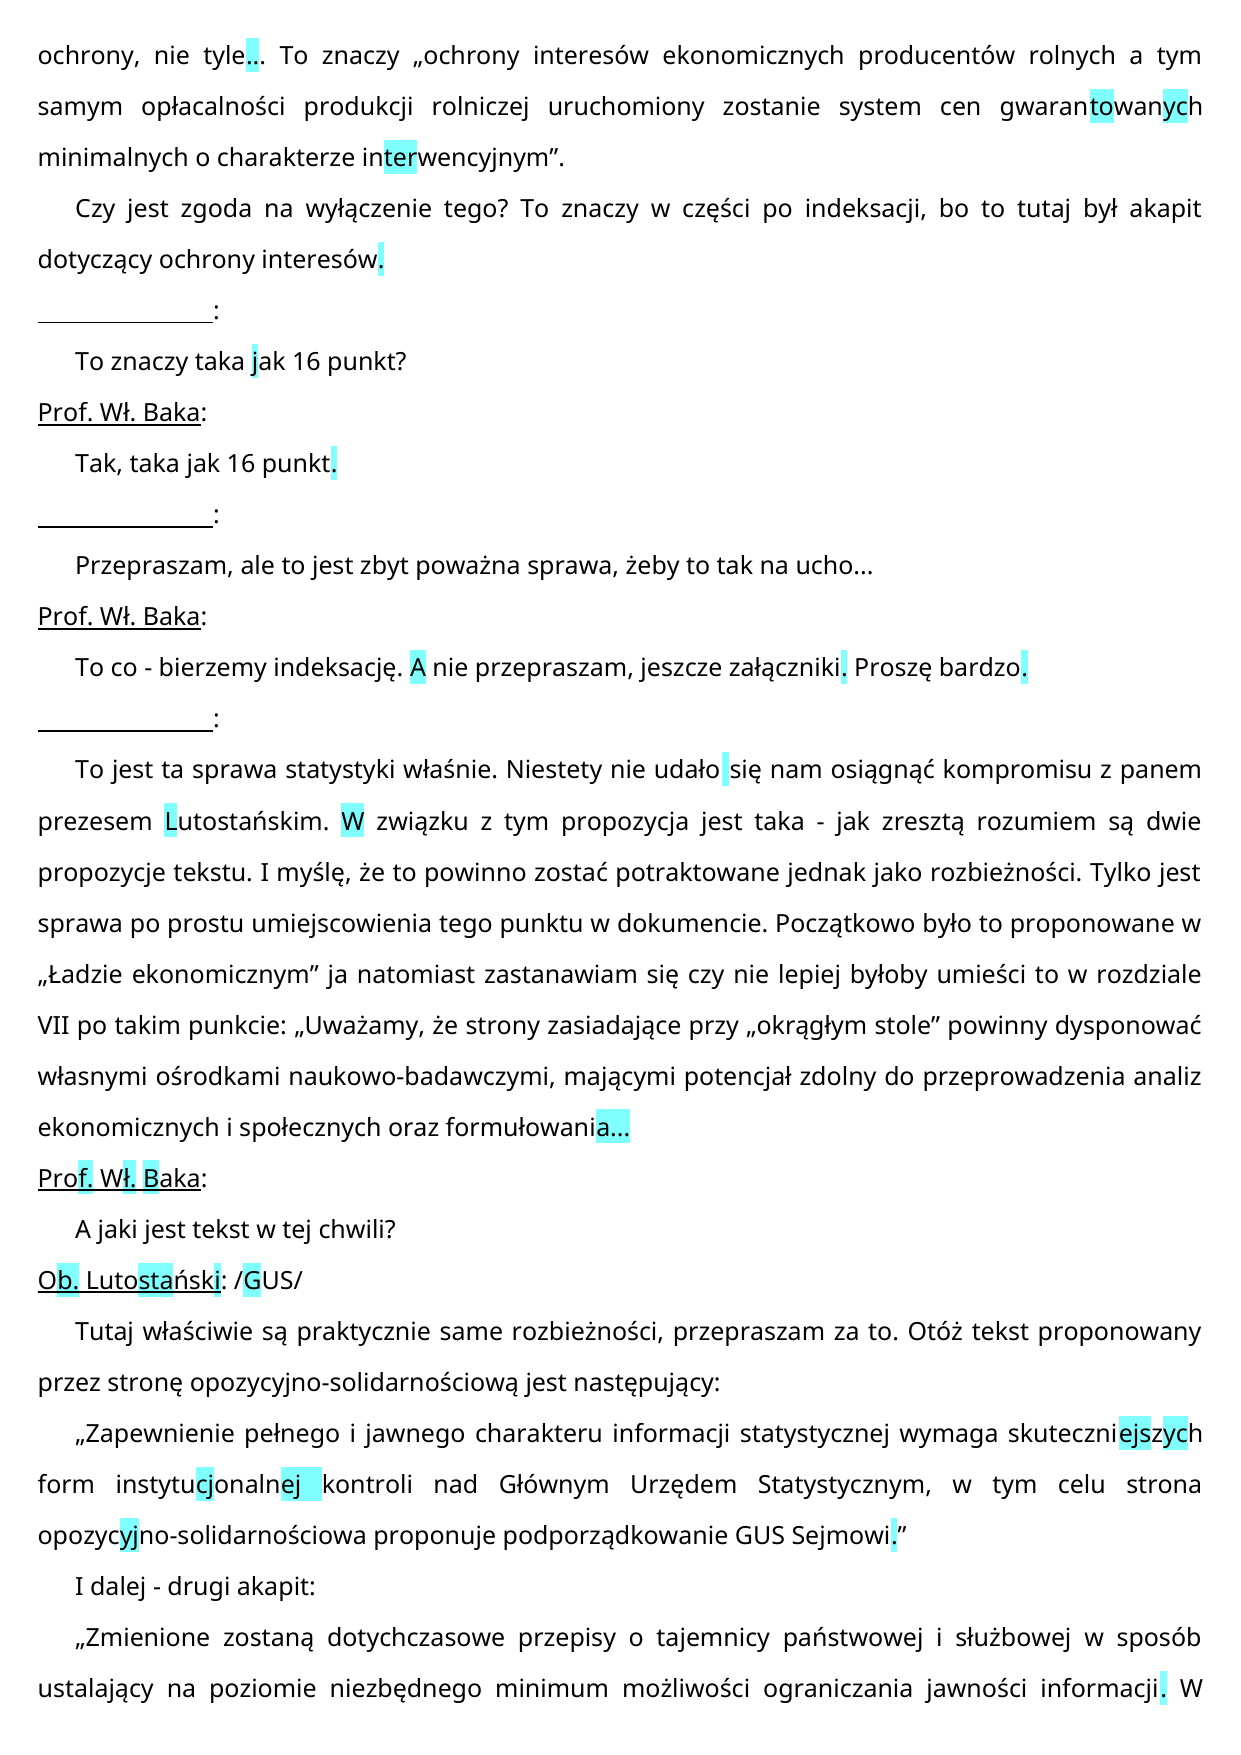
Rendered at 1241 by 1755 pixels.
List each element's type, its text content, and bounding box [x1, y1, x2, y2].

text Czy jest zgoda na wyłączenie tego? To znaczy w części po indeksacji, bo to tutaj był akapit dotyczący ochrony interesów. [37, 191, 1203, 276]
text To co - bierzemy indeksację. A nie przepraszam, jeszcze załączniki. Proszę bardzo. [37, 650, 1203, 684]
text : [37, 293, 1203, 327]
text To znaczy taka jak 16 punkt? [37, 344, 1203, 378]
text „Zapewnienie pełnego i jawnego charakteru informacji statystycznej wymaga skuteczniejszych form instytucjonalnej kontroli nad Głównym Urzędem Statystycznym, w tym celu strona opozycyjno-solidarnościowa proponuje podporządkowanie GUS Sejmowi.” [37, 1416, 1203, 1552]
text Tutaj właściwie są praktycznie same rozbieżności, przepraszam za to. Otóż tekst proponowany przez stronę opozycyjno-solidarnościową jest następujący: [37, 1313, 1203, 1399]
text Prof. Wł. Baka: [37, 1160, 1203, 1194]
text „Zmienione zostaną dotychczasowe przepisy o tajemnicy państwowej i służbowej w sposób ustalający na poziomie niezbędnego minimum możliwości ograniczania jawności informacji. W [37, 1620, 1203, 1705]
text I dalej - drugi akapit: [37, 1569, 1203, 1603]
text To jest ta sprawa statystyki właśnie. Niestety nie udało się nam osiągnąć kompromisu z panem prezesem Lutostańskim. W związku z tym propozycja jest taka - jak zresztą rozumiem są dwie propozycje tekstu. I myślę, że to powinno zostać potraktowane jednak jako rozbieżności. Tylko jest sprawa po prostu umiejscowienia tego punktu w dokumencie. Początkowo było to proponowane w „Ładzie ekonomicznym” ja natomiast zastanawiam się czy nie lepiej byłoby umieści to w rozdziale VII po takim punkcie: „Uważamy, że strony zasiadające przy „okrągłym stole” powinny dysponować własnymi ośrodkami naukowo-badawczymi, mającymi potencjał zdolny do przeprowadzenia analiz ekonomicznych i społecznych oraz formułowania... [37, 752, 1203, 1143]
text Ob. Lutostański: /GUS/ [37, 1262, 1203, 1297]
text Prof. Wł. Baka: [37, 395, 1203, 429]
text ochrony, nie tyle... To znaczy „ochrony interesów ekonomicznych producentów rolnych a tym samym opłacalności produkcji rolniczej uruchomiony zostanie system cen gwarantowanych minimalnych o charakterze interwencyjnym”. [37, 37, 1203, 174]
text : [37, 497, 1203, 531]
text Tak, taka jak 16 punkt. [37, 446, 1203, 480]
text Przepraszam, ale to jest zbyt poważna sprawa, żeby to tak na ucho... [37, 548, 1203, 582]
text A jaki jest tekst w tej chwili? [37, 1211, 1203, 1246]
text : [37, 701, 1203, 735]
text Prof. Wł. Baka: [37, 599, 1203, 633]
